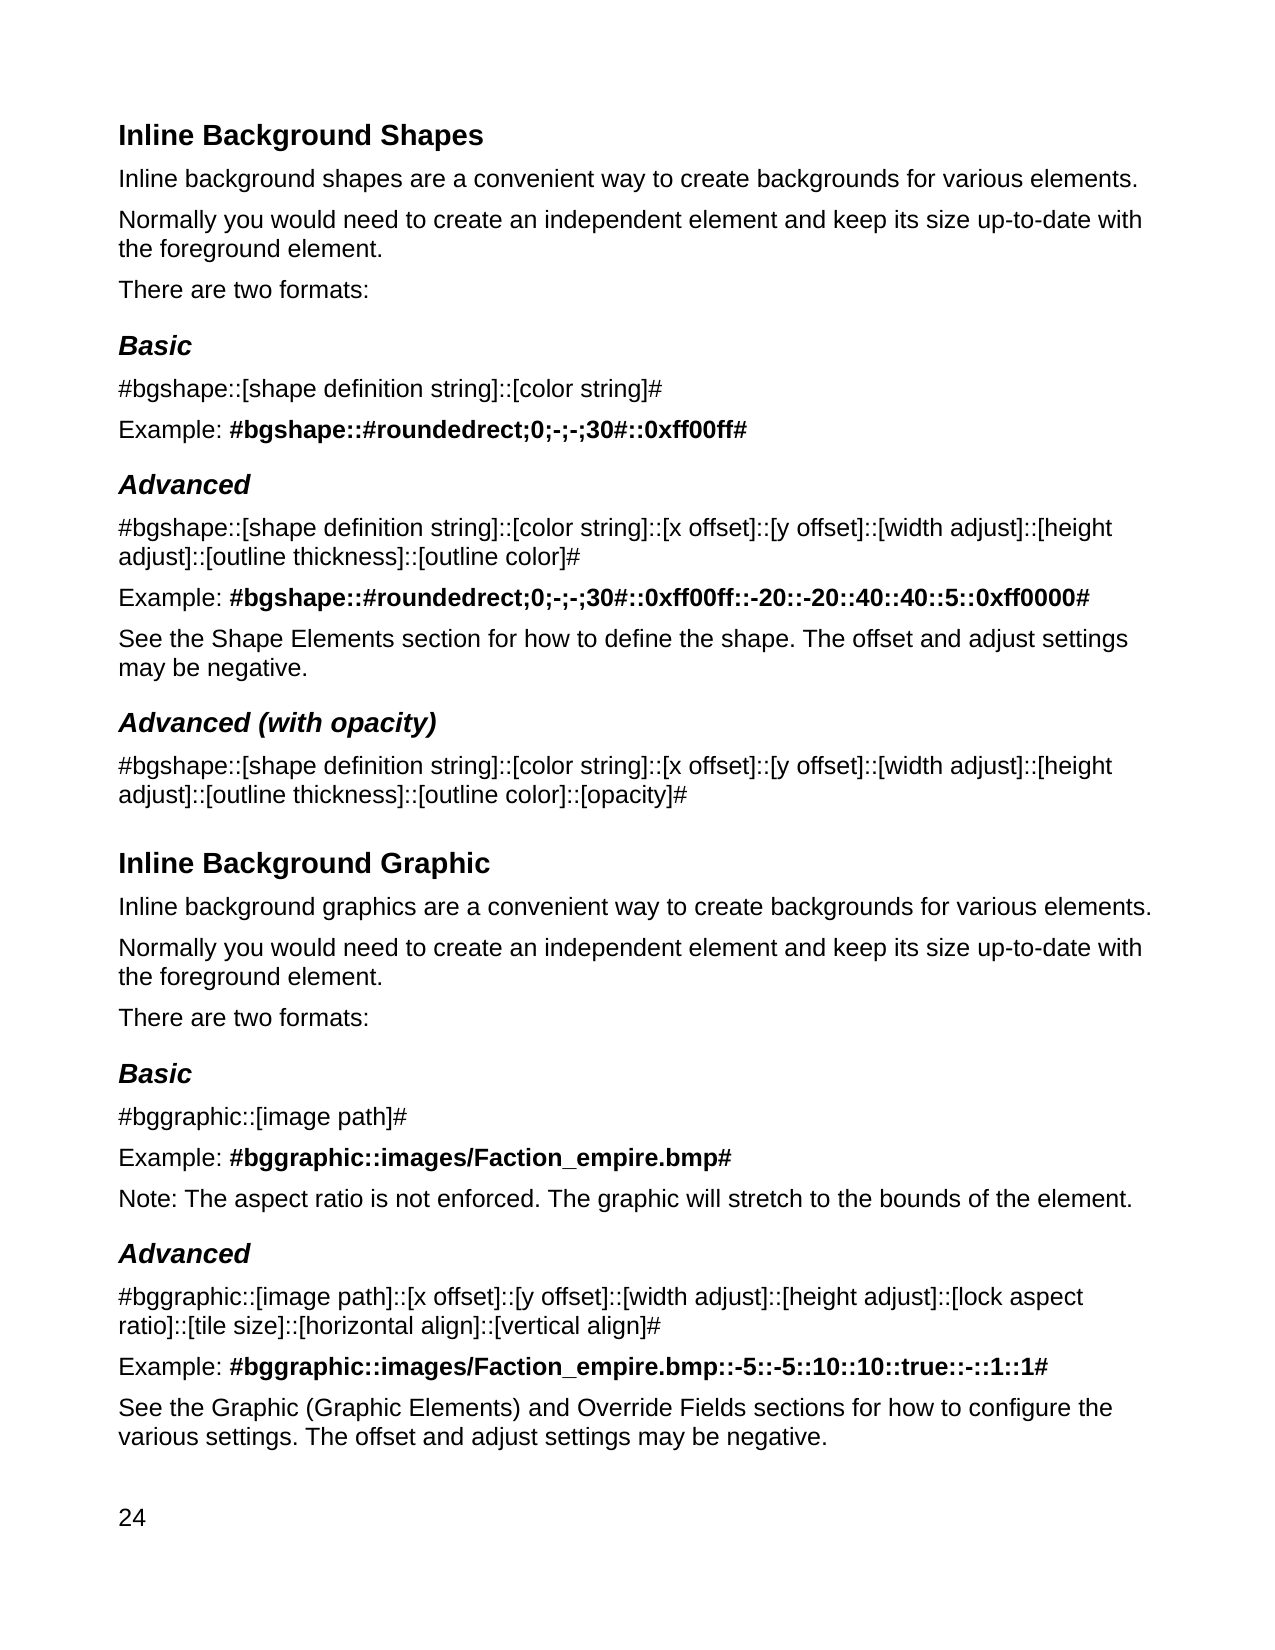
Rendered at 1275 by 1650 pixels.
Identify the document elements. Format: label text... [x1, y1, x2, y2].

text There are two formats: [118, 275, 1157, 304]
text Normally you would need to create an independent element and keep its size up-to-date with the foreground element. [118, 933, 1157, 991]
text See the Shape Elements section for how to define the shape. The offset and adjust settings may be negative. [118, 624, 1157, 682]
text #bgshape::[shape definition string]::[color string]::[x offset]::[y offset]::[width adjust]::[height adjust]::[outline thickness]::[outline color]# [118, 513, 1157, 570]
subtitle Basic [118, 329, 1157, 361]
subtitle Advanced [118, 468, 1157, 500]
text #bgshape::[shape definition string]::[color string]# [118, 373, 1157, 402]
subtitle Advanced [118, 1238, 1157, 1269]
text #bgshape::[shape definition string]::[color string]::[x offset]::[y offset]::[width adjust]::[height adjust]::[outline thickness]::[outline color]::[opacity]# [118, 751, 1157, 808]
text See the Graphic (Graphic Elements) and Override Fields sections for how to configure the various settings. The offset and adjust settings may be negative. [118, 1393, 1157, 1451]
text Example: #bgshape::#roundedrect;0;-;-;30#::0xff00ff::-20::-20::40::40::5::0xff0000# [118, 583, 1157, 612]
subtitle Advanced (with opacity) [118, 707, 1157, 738]
text #bggraphic::[image path]# [118, 1101, 1157, 1130]
text Normally you would need to create an independent element and keep its size up-to-date with the foreground element. [118, 205, 1157, 263]
text Note: The aspect ratio is not enforced. The graphic will stretch to the bounds of the element. [118, 1184, 1157, 1213]
subtitle Basic [118, 1057, 1157, 1089]
subtitle Inline Background Graphic [118, 846, 1157, 879]
text Inline background graphics are a convenient way to create backgrounds for various elements. [118, 892, 1157, 921]
text There are two formats: [118, 1003, 1157, 1032]
text Example: #bgshape::#roundedrect;0;-;-;30#::0xff00ff# [118, 415, 1157, 443]
text Example: #bggraphic::images/Faction_empire.bmp# [118, 1143, 1157, 1171]
text Inline background shapes are a convenient way to create backgrounds for various elements. [118, 164, 1157, 193]
subtitle Inline Background Shapes [118, 118, 1157, 152]
text Example: #bggraphic::images/Faction_empire.bmp::-5::-5::10::10::true::-::1::1# [118, 1352, 1157, 1381]
text #bggraphic::[image path]::[x offset]::[y offset]::[width adjust]::[height adjust]::[lock aspect ratio]::[tile size]::[horizontal align]::[vertical align]# [118, 1282, 1157, 1339]
